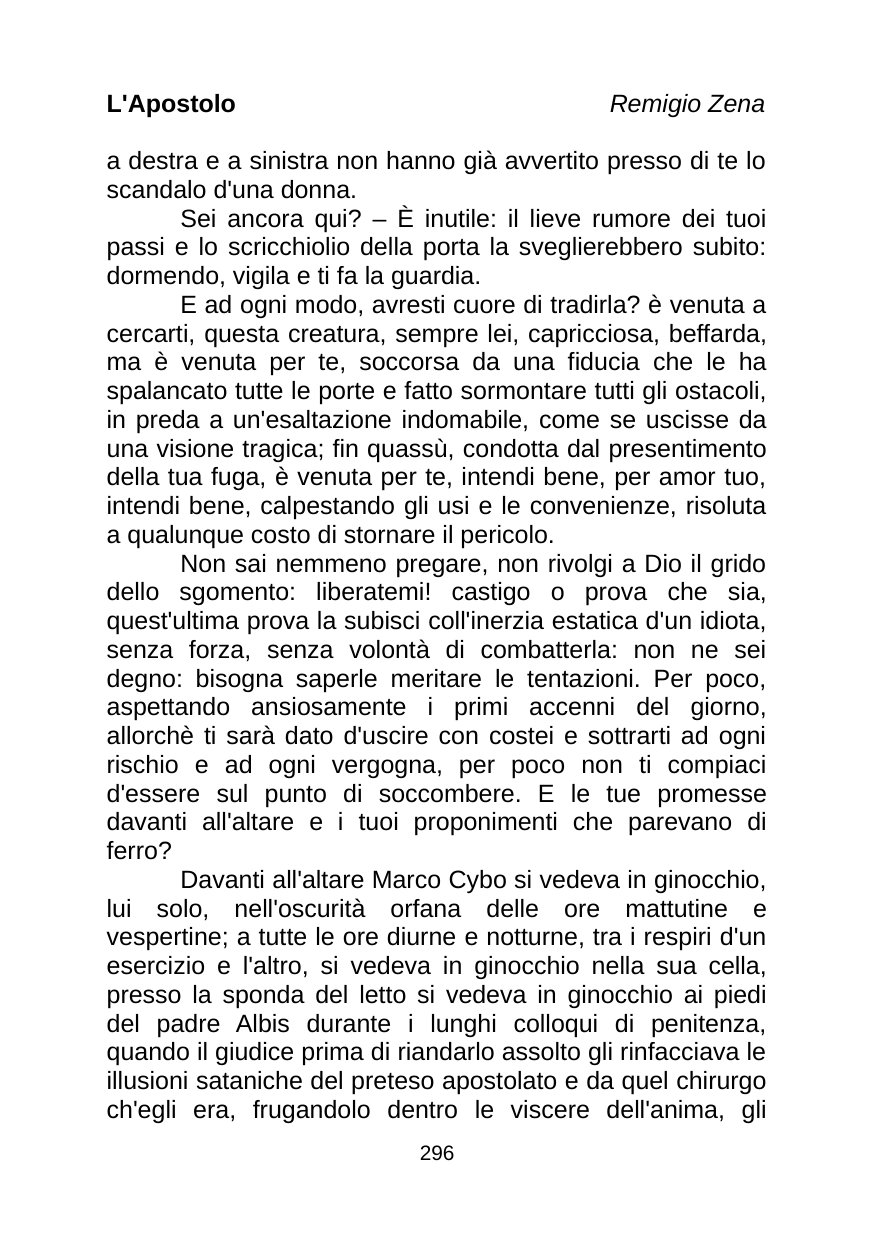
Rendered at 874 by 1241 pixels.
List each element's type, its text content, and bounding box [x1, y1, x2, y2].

text Sei ancora qui? – È inutile: il lieve rumore dei tuoi passi e lo scricchiolio della porta la sveglierebbero subito: dormendo, vigila e ti fa la guardia. [106, 204, 768, 290]
text E ad ogni modo, avresti cuore di tradirla? è venuta a cercarti, questa creatura, sempre lei, capricciosa, beffarda, ma è venuta per te, soccorsa da una fiducia che le ha spalancato tutte le porte e fatto sormontare tutti gli ostacoli, in preda a un'esaltazione indomabile, come se uscisse da una visione tragica; fin quassù, condotta dal presentimento della tua fuga, è venuta per te, intendi bene, per amor tuo, intendi bene, calpestando gli usi e le convenienze, risoluta a qualunque costo di stornare il pericolo. [106, 290, 768, 549]
text Davanti all'altare Marco Cybo si vedeva in ginocchio, lui solo, nell'oscurità orfana delle ore mattutine e vespertine; a tutte le ore diurne e notturne, tra i respiri d'un esercizio e l'altro, si vedeva in ginocchio nella sua cella, presso la sponda del letto si vedeva in ginocchio ai piedi del padre Albis durante i lunghi colloqui di penitenza, quando il giudice prima di riandarlo assolto gli rinfacciava le illusioni sataniche del preteso apostolato e da quel chirurgo ch'egli era, frugandolo dentro le viscere dell'anima, gli [106, 865, 768, 1124]
text a destra e a sinistra non hanno già avvertito presso di te lo scandalo d'una donna. [106, 146, 768, 204]
text Non sai nemmeno pregare, non rivolgi a Dio il grido dello sgomento: liberatemi! castigo o prova che sia, quest'ultima prova la subisci coll'inerzia estatica d'un idiota, senza forza, senza volontà di combatterla: non ne sei degno: bisogna saperle meritare le tentazioni. Per poco, aspettando ansiosamente i primi accenni del giorno, allorchè ti sarà dato d'uscire con costei e sottrarti ad ogni rischio e ad ogni vergogna, per poco non ti compiaci d'essere sul punto di soccombere. E le tue promesse davanti all'altare e i tuoi proponimenti che parevano di ferro? [106, 549, 768, 865]
